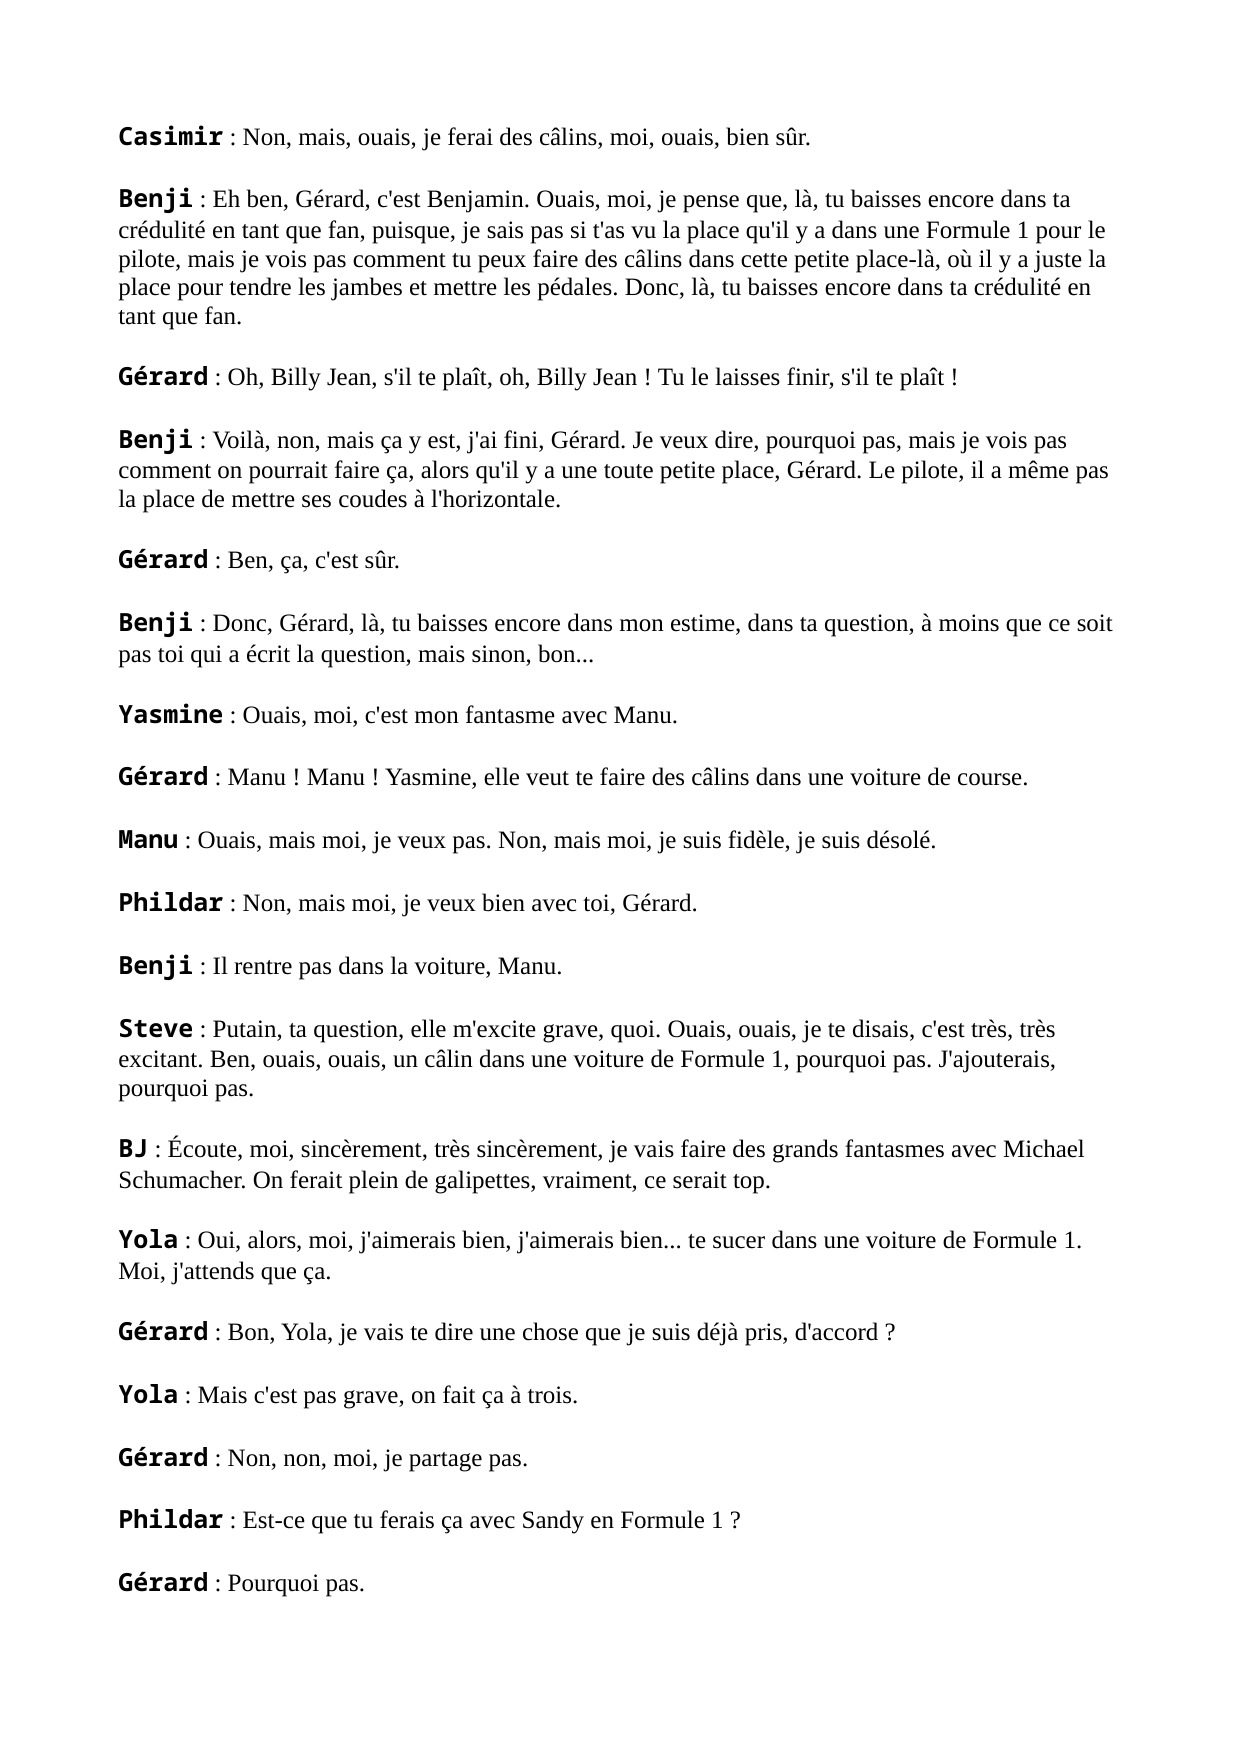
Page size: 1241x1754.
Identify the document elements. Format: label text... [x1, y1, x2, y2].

text Steve : Putain, ta question, elle m'excite grave, quoi. Ouais, ouais, je te disais, c'est très, très excitant. Ben, ouais, ouais, un câlin dans une voiture de Formule 1, pourquoi pas. J'ajouterais, pourquoi pas. [118, 1010, 1122, 1102]
text BJ : Écoute, moi, sincèrement, très sincèrement, je vais faire des grands fantasmes avec Michael Schumacher. On ferait plein de galipettes, vraiment, ce serait top. [118, 1131, 1122, 1193]
text Benji : Il rentre pas dans la voiture, Manu. [118, 947, 1122, 982]
text Gérard : Ben, ça, c'est sûr. [118, 542, 1122, 576]
text Gérard : Pourquoi pas. [118, 1565, 1122, 1599]
text Yola : Oui, alors, moi, j'aimerais bien, j'aimerais bien... te sucer dans une voiture de Formule 1. Moi, j'attends que ça. [118, 1222, 1122, 1285]
text Gérard : Non, non, moi, je partage pas. [118, 1439, 1122, 1473]
text Phildar : Est-ce que tu ferais ça avec Sandy en Formule 1 ? [118, 1502, 1122, 1536]
text Benji : Donc, Gérard, là, tu baisses encore dans mon estime, dans ta question, à moins que ce soit pas toi qui a écrit la question, mais sinon, bon... [118, 605, 1122, 667]
text Benji : Voilà, non, mais ça y est, j'ai fini, Gérard. Je veux dire, pourquoi pas, mais je vois pas comment on pourrait faire ça, alors qu'il y a une toute petite place, Gérard. Le pilote, il a même pas la place de mettre ses coudes à l'horizontale. [118, 422, 1122, 513]
text Phildar : Non, mais moi, je veux bien avec toi, Gérard. [118, 885, 1122, 919]
text Gérard : Oh, Billy Jean, s'il te plaît, oh, Billy Jean ! Tu le laisses finir, s'il te plaît ! [118, 359, 1122, 393]
text Manu : Ouais, mais moi, je veux pas. Non, mais moi, je suis fidèle, je suis désolé. [118, 822, 1122, 856]
text Yasmine : Ouais, moi, c'est mon fantasme avec Manu. [118, 696, 1122, 730]
text Gérard : Bon, Yola, je vais te dire une chose que je suis déjà pris, d'accord ? [118, 1314, 1122, 1348]
text Benji : Eh ben, Gérard, c'est Benjamin. Ouais, moi, je pense que, là, tu baisses encore dans ta crédulité en tant que fan, puisque, je sais pas si t'as vu la place qu'il y a dans une Formule 1 pour le pilote, mais je vois pas comment tu peux faire des câlins dans cette petite place-là, où il y a juste la place pour tendre les jambes et mettre les pédales. Donc, là, tu baisses encore dans ta crédulité en tant que fan. [118, 181, 1122, 330]
text Casimir : Non, mais, ouais, je ferai des câlins, moi, ouais, bien sûr. [118, 118, 1122, 152]
text Yola : Mais c'est pas grave, on fait ça à trois. [118, 1377, 1122, 1411]
text Gérard : Manu ! Manu ! Yasmine, elle veut te faire des câlins dans une voiture de course. [118, 759, 1122, 793]
